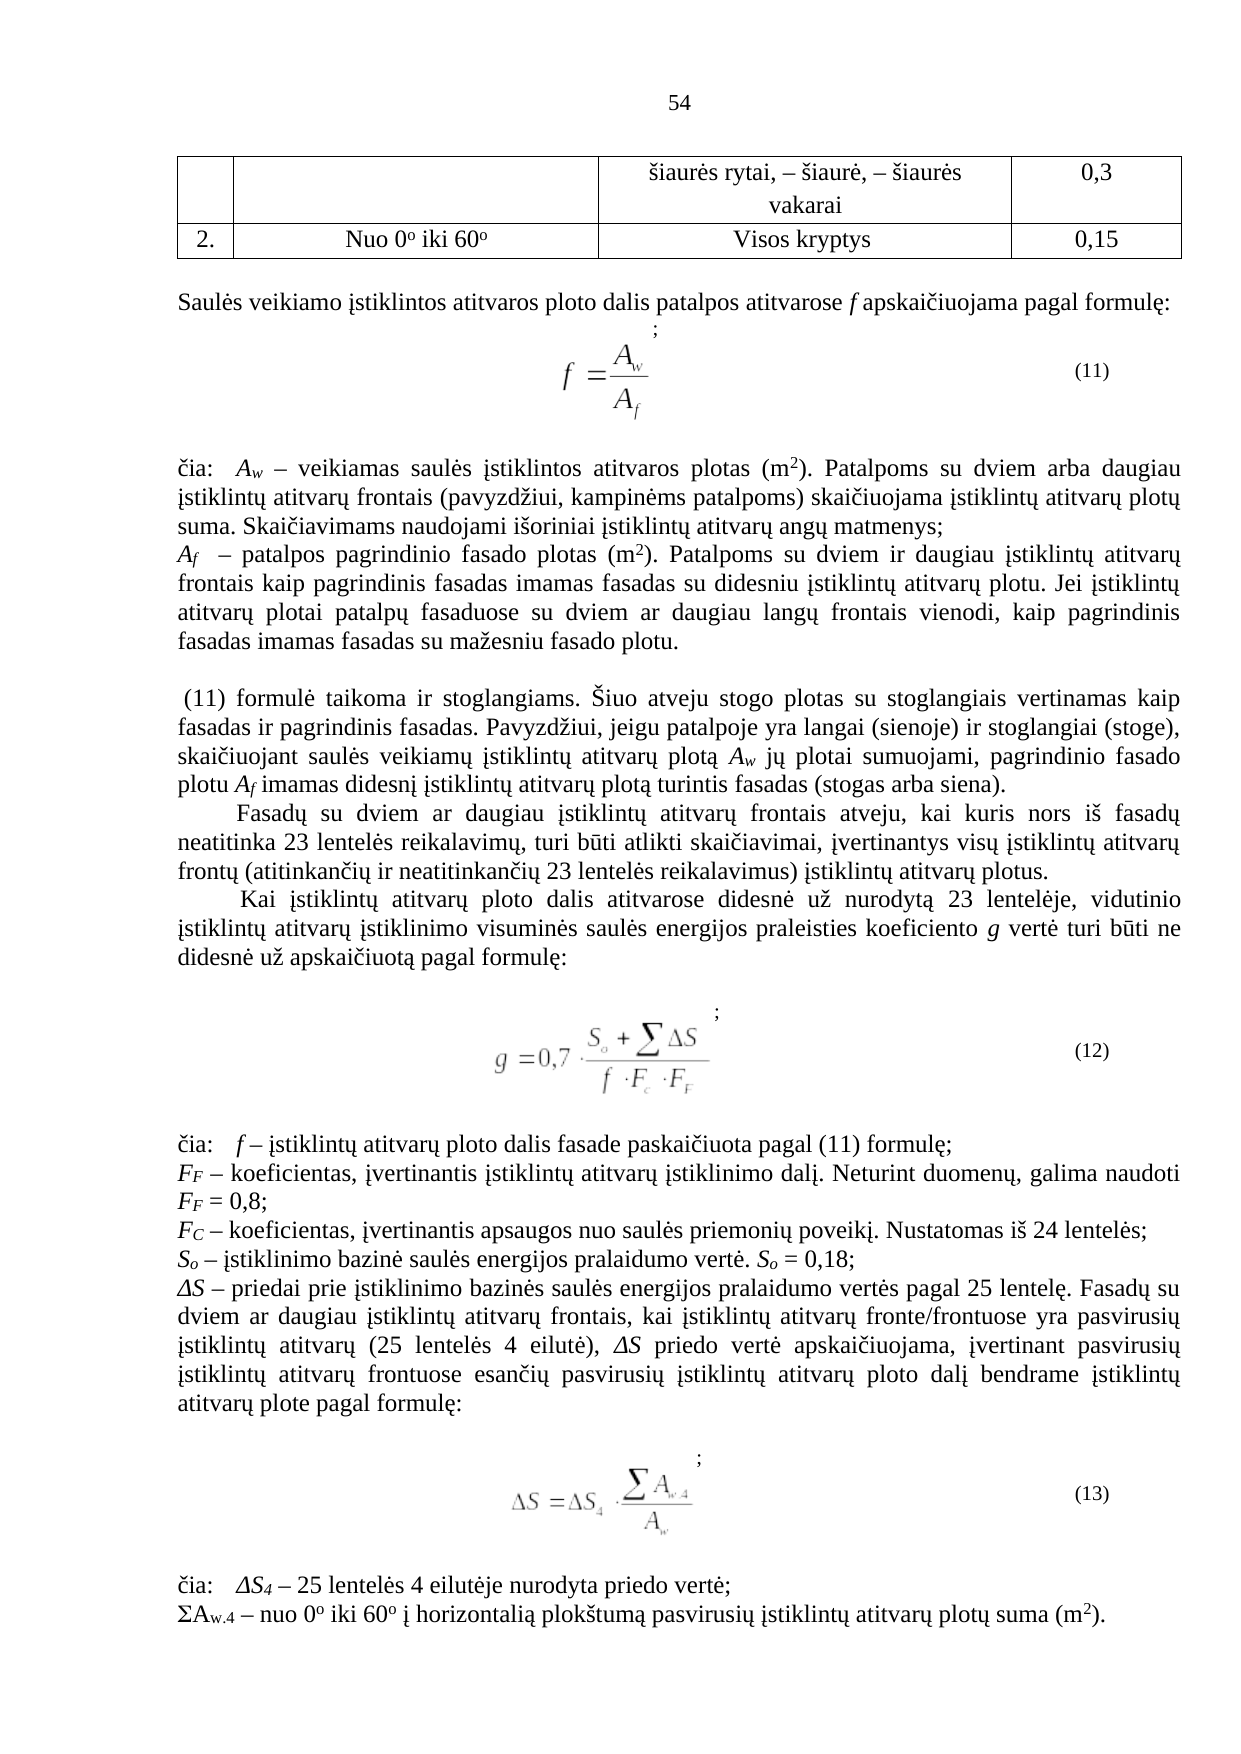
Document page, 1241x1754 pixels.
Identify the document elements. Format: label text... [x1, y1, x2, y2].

text (11) formulė taikoma ir stoglangiams. Šiuo atveju stogo plotas su stoglangiais vertinamas kaip fasadas ir pagrindinis fasadas. Pavyzdžiui, jeigu patalpoje yra langai (sienoje) ir stoglangiai (stoge), skaičiuojant saulės veikiamų įstiklintų atitvarų plotą Aw jų plotai sumuojami, pagrindinio fasado plotu Af imamas didesnį įstiklintų atitvarų plotą turintis fasadas (stogas arba siena). [177, 683, 1181, 798]
table_cell šiaurės rytai, – šiaurė, – šiaurės vakarai [599, 157, 1011, 223]
table_cell Nuo 0o iki 60o [234, 224, 598, 257]
table_cell [178, 157, 233, 223]
table_header (13) [1033, 1445, 1150, 1541]
text So – įstiklinimo bazinė saulės energijos pralaidumo vertė. So = 0,18; [177, 1244, 1181, 1273]
text Kai įstiklintų atitvarų ploto dalis atitvarose didesnė už nurodytą 23 lentelėje, vidutinio įstiklintų atitvarų įstiklinimo visuminės saulės energijos praleisties koeficiento g vertė turi būti ne didesnė už apskaičiuotą pagal formulę: [177, 884, 1181, 971]
text čia: f – įstiklintų atitvarų ploto dalis fasade paskaičiuota pagal (11) formulę; [177, 1129, 1181, 1158]
table_cell 0,15 [1012, 224, 1181, 257]
table_cell 0,3 [1012, 157, 1181, 223]
text FC – koeficientas, įvertinantis apsaugos nuo saulės priemonių poveikį. Nustatomas iš 24 lentelės; [177, 1215, 1181, 1244]
table_header (12) [1033, 1000, 1150, 1100]
table_cell [234, 157, 598, 223]
table_header ; [177, 1445, 1033, 1541]
table_header ; [177, 316, 1033, 424]
table_cell Visos kryptys [599, 224, 1011, 257]
table_header ; [177, 1000, 1033, 1100]
text ΔS – priedai prie įstiklinimo bazinės saulės energijos pralaidumo vertės pagal 25 lentelę. Fasadų su dviem ar daugiau įstiklintų atitvarų frontais, kai įstiklintų atitvarų fronte/frontuose yra pasvirusių įstiklintų atitvarų (25 lentelės 4 eilutė), ΔS priedo vertė apskaičiuojama, įvertinant pasvirusių įstiklintų atitvarų frontuose esančių pasvirusių įstiklintų atitvarų ploto dalį bendrame įstiklintų atitvarų plote pagal formulę: [177, 1273, 1181, 1416]
text Aw.4 – nuo 0o iki 60o į horizontalią plokštumą pasvirusių įstiklintų atitvarų plotų suma (m2). [177, 1599, 1181, 1627]
table_cell 2. [178, 224, 233, 257]
text čia: Aw – veikiamas saulės įstiklintos atitvaros plotas (m2). Patalpoms su dviem arba daugiau įstiklintų atitvarų frontais (pavyzdžiui, kampinėms patalpoms) skaičiuojama įstiklintų atitvarų plotų suma. Skaičiavimams naudojami išoriniai įstiklintų atitvarų angų matmenys; [177, 453, 1181, 539]
text čia: ΔS4 – 25 lentelės 4 eilutėje nurodyta priedo vertė; [177, 1570, 1181, 1599]
text Fasadų su dviem ar daugiau įstiklintų atitvarų frontais atveju, kai kuris nors iš fasadų neatitinka 23 lentelės reikalavimų, turi būti atlikti skaičiavimai, įvertinantys visų įstiklintų atitvarų frontų (atitinkančių ir neatitinkančių 23 lentelės reikalavimus) įstiklintų atitvarų plotus. [177, 798, 1181, 884]
text Saulės veikiamo įstiklintos atitvaros ploto dalis patalpos atitvarose f apskaičiuojama pagal formulę: [177, 287, 1181, 316]
text FF – koeficientas, įvertinantis įstiklintų atitvarų įstiklinimo dalį. Neturint duomenų, galima naudoti FF = 0,8; [177, 1158, 1181, 1215]
text Af – patalpos pagrindinio fasado plotas (m2). Patalpoms su dviem ir daugiau įstiklintų atitvarų frontais kaip pagrindinis fasadas imamas fasadas su didesniu įstiklintų atitvarų plotu. Jei įstiklintų atitvarų plotai patalpų fasaduose su dviem ar daugiau langų frontais vienodi, kaip pagrindinis fasadas imamas fasadas su mažesniu fasado plotu. [177, 539, 1181, 654]
table_header (11) [1033, 316, 1150, 424]
